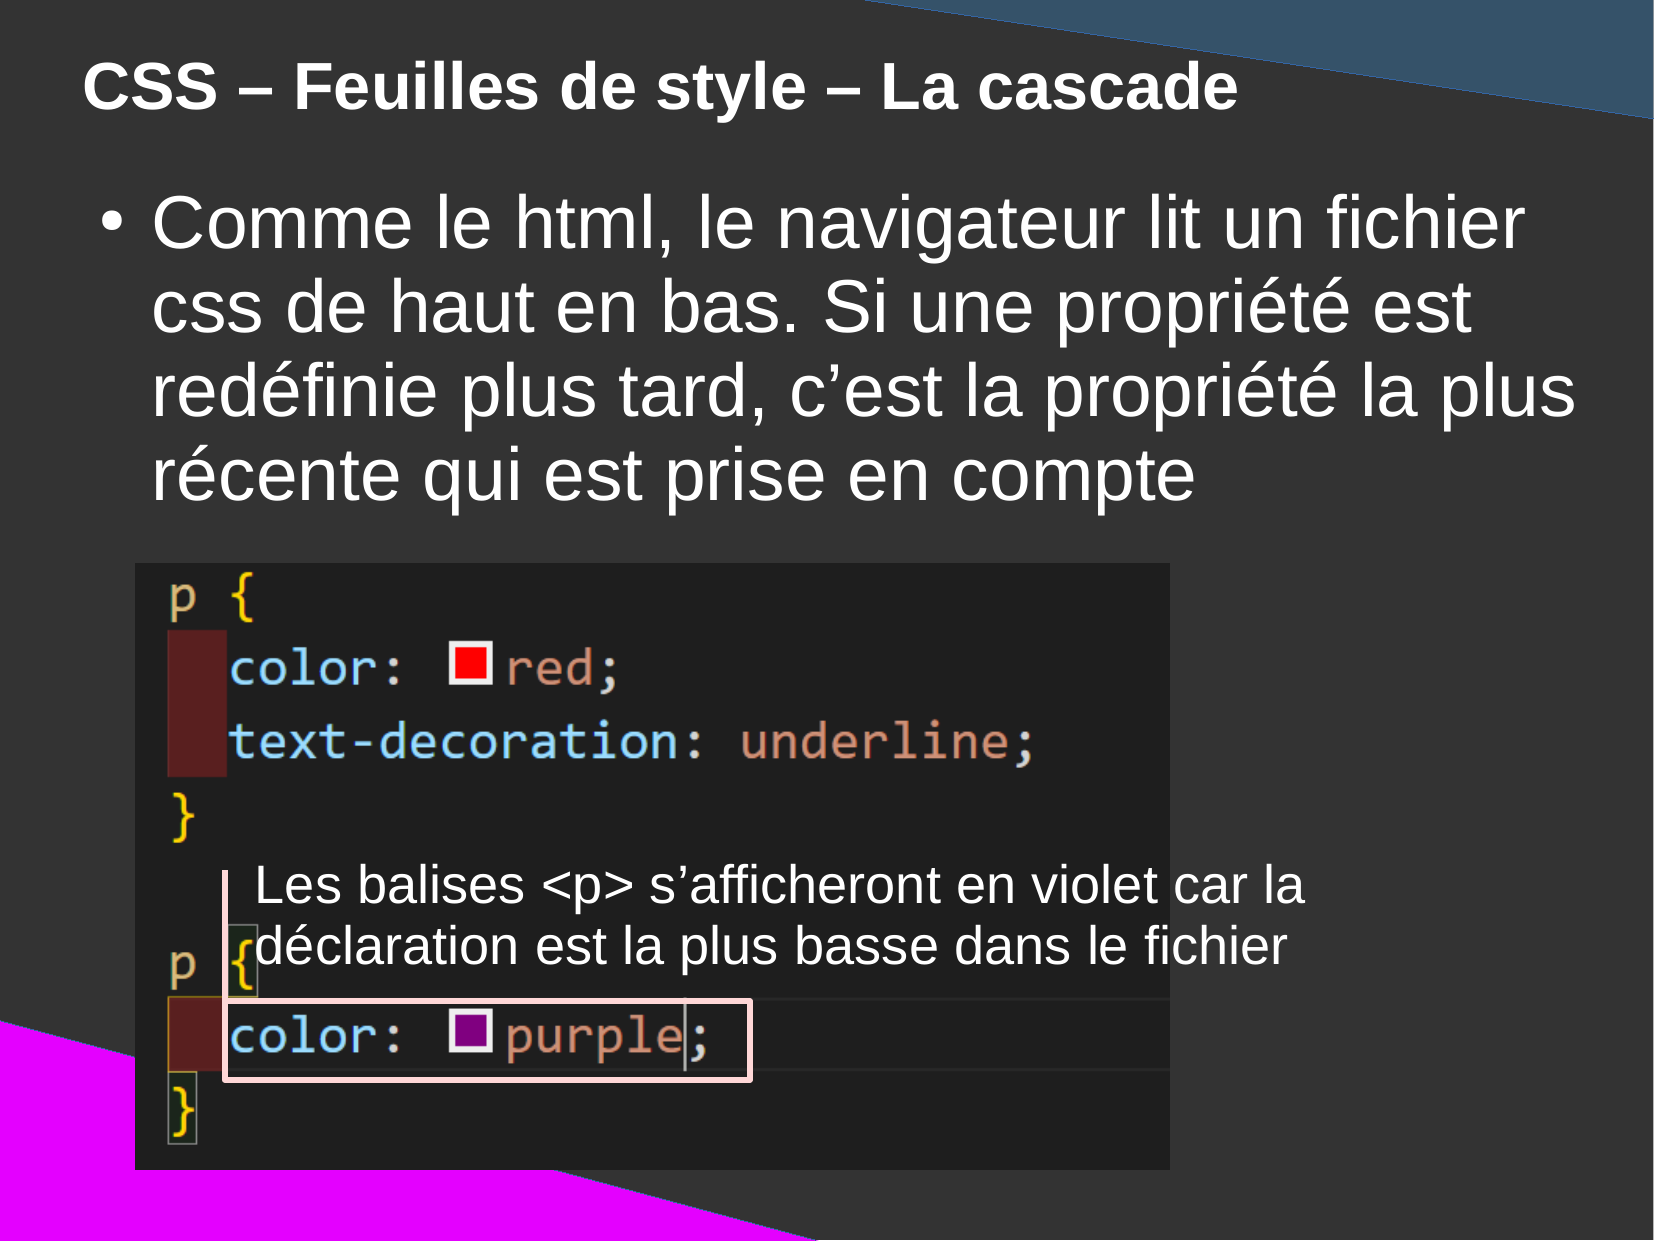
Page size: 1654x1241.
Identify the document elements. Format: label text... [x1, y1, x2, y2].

picture [228, 1004, 747, 1077]
picture [135, 563, 1170, 1170]
title CSS – Feuilles de style – La cascade [82, 49, 1571, 162]
text_box [0, 1020, 819, 1241]
title Les balises <p> s’afficheront en violet car la déclaration est la plus basse dans le fichier [254, 854, 1335, 1037]
text_box [865, 0, 1654, 119]
list Comme le html, le navigateur lit un fichier css de haut en bas. Si une propriété est redéfinie plus tard, c’est la propriété la plus récente qui est prise en compte [80, 180, 1605, 540]
